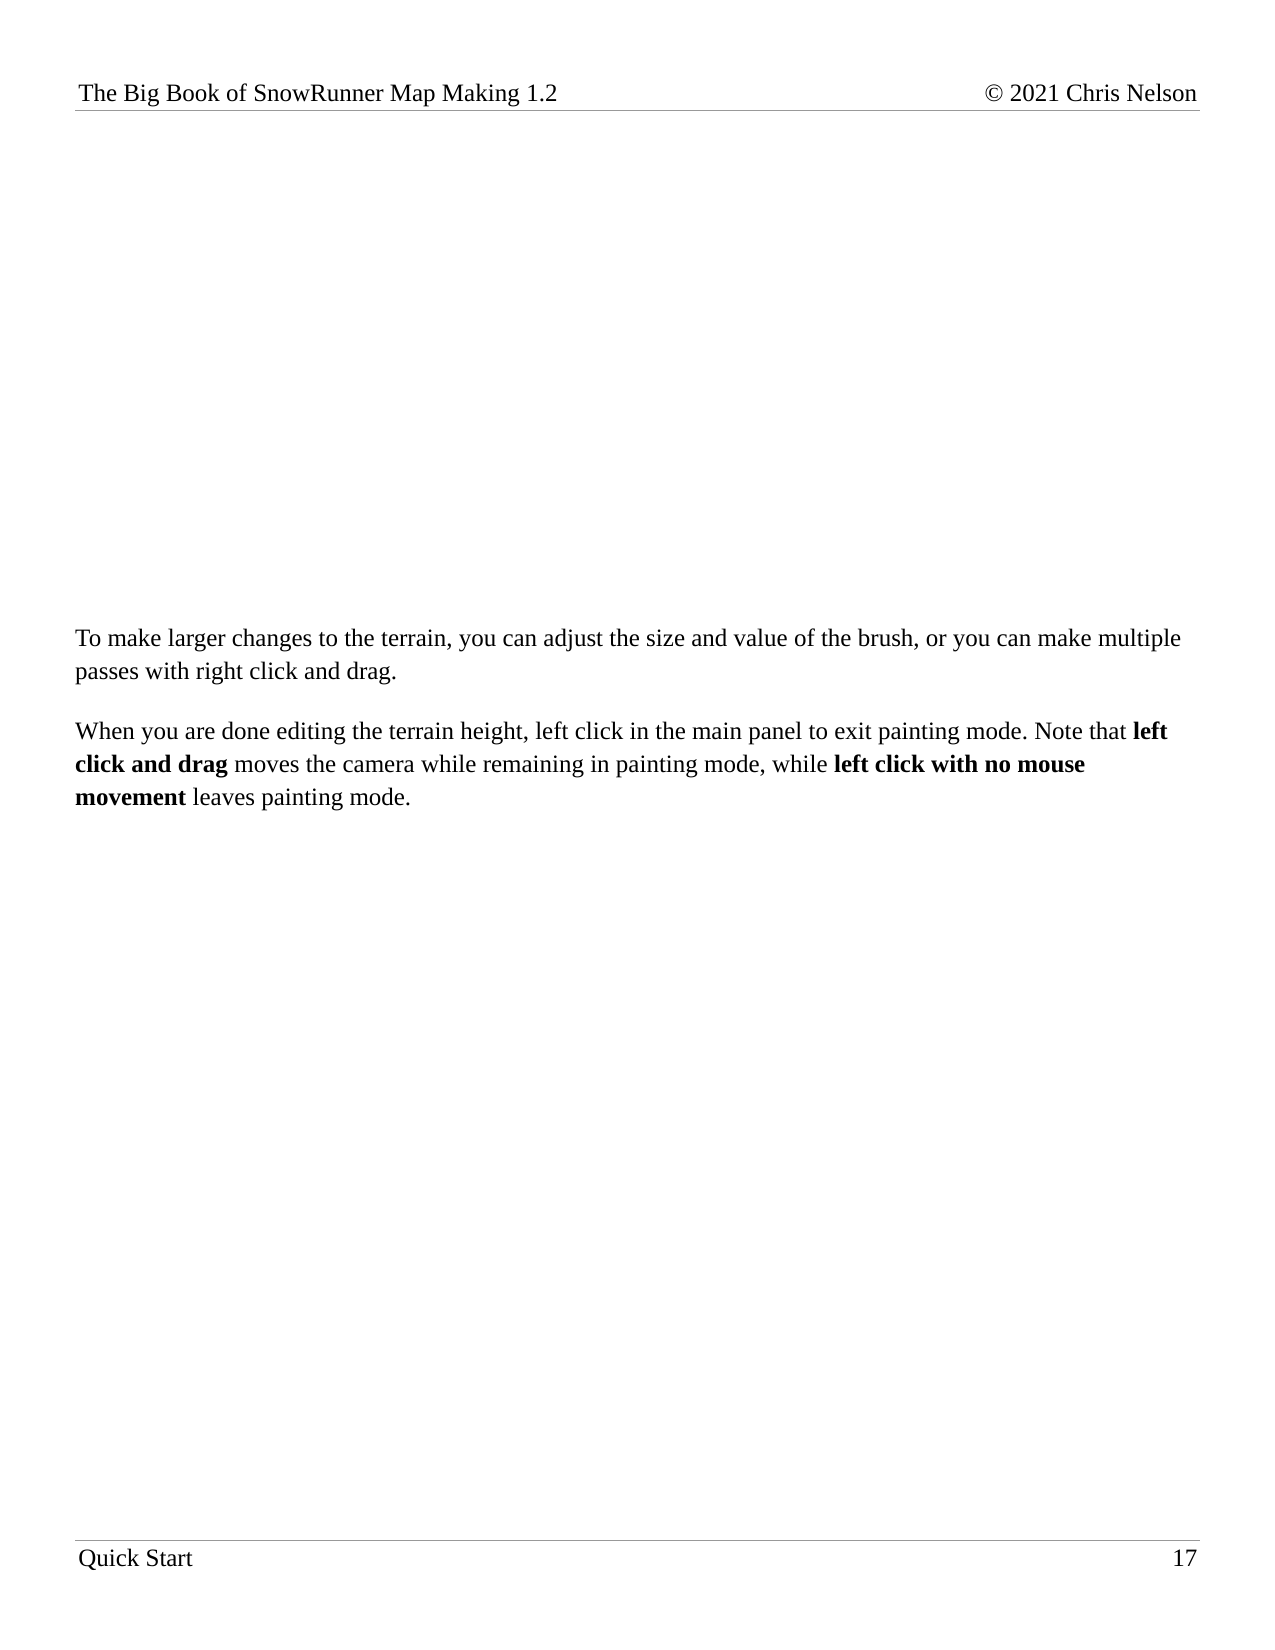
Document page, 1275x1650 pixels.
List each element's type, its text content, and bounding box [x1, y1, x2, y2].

text To make larger changes to the terrain, you can adjust the size and value of the brush, or you can make multiple passes with right click and drag. [75, 623, 1200, 685]
text When you are done editing the terrain height, left click in the main panel to exit painting mode. Note that left click and drag moves the camera while remaining in painting mode, while left click with no mouse movement leaves painting mode. [75, 716, 1200, 811]
